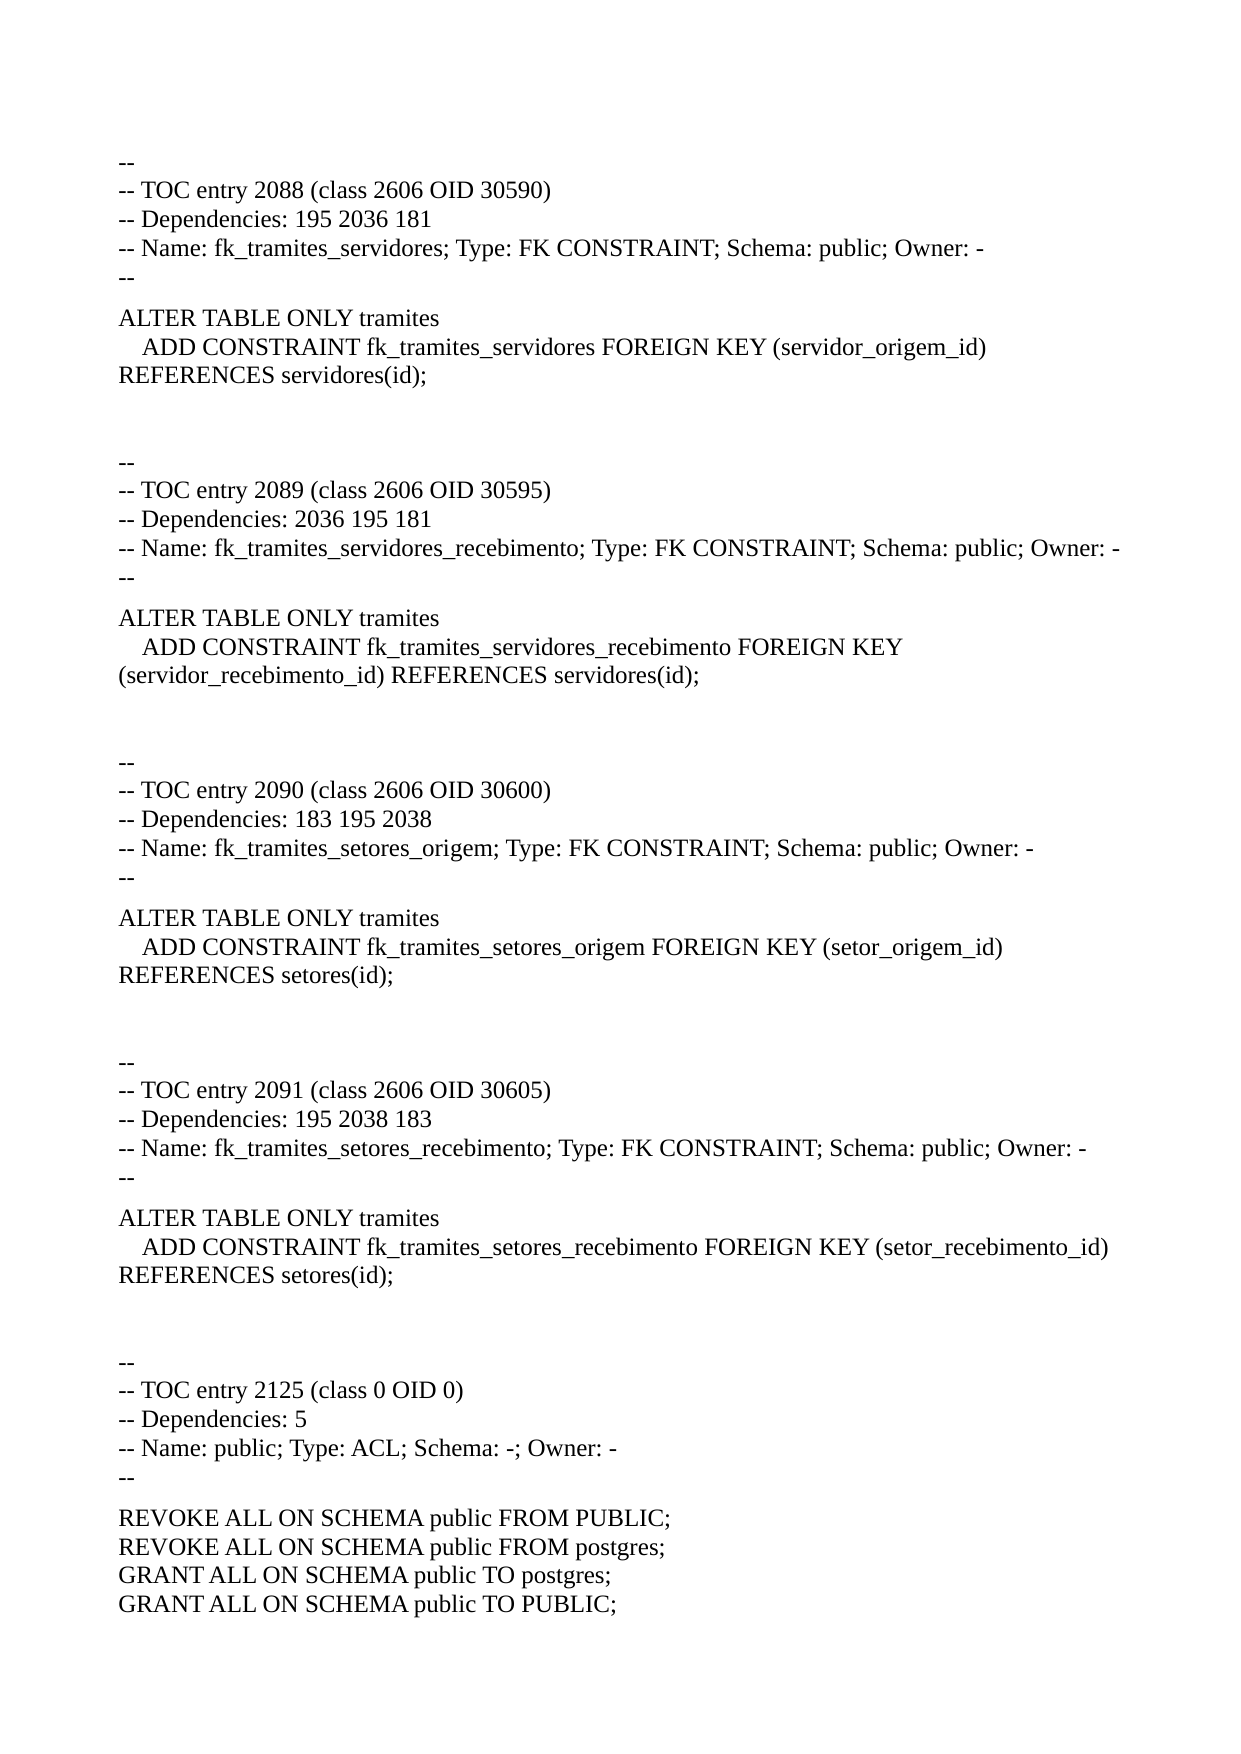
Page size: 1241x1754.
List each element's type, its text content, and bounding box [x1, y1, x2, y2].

text ALTER TABLE ONLY tramites ADD CONSTRAINT fk_tramites_servidores FOREIGN KEY (servidor_origem_id) REFERENCES servidores(id); -- -- TOC entry 2089 (class 2606 OID 30595) -- Dependencies: 2036 195 181 -- Name: fk_tramites_servidores_recebimento; Type: FK CONSTRAINT; Schema: public; Owner: - -- [118, 303, 1122, 591]
text REVOKE ALL ON SCHEMA public FROM PUBLIC; REVOKE ALL ON SCHEMA public FROM postgres; GRANT ALL ON SCHEMA public TO postgres; GRANT ALL ON SCHEMA public TO PUBLIC; [118, 1503, 1122, 1618]
text ALTER TABLE ONLY tramites ADD CONSTRAINT fk_tramites_servidores_recebimento FOREIGN KEY (servidor_recebimento_id) REFERENCES servidores(id); -- -- TOC entry 2090 (class 2606 OID 30600) -- Dependencies: 183 195 2038 -- Name: fk_tramites_setores_origem; Type: FK CONSTRAINT; Schema: public; Owner: - -- [118, 603, 1122, 891]
text -- -- TOC entry 2088 (class 2606 OID 30590) -- Dependencies: 195 2036 181 -- Name: fk_tramites_servidores; Type: FK CONSTRAINT; Schema: public; Owner: - -- [118, 118, 1122, 291]
text ALTER TABLE ONLY tramites ADD CONSTRAINT fk_tramites_setores_origem FOREIGN KEY (setor_origem_id) REFERENCES setores(id); -- -- TOC entry 2091 (class 2606 OID 30605) -- Dependencies: 195 2038 183 -- Name: fk_tramites_setores_recebimento; Type: FK CONSTRAINT; Schema: public; Owner: - -- [118, 903, 1122, 1191]
text ALTER TABLE ONLY tramites ADD CONSTRAINT fk_tramites_setores_recebimento FOREIGN KEY (setor_recebimento_id) REFERENCES setores(id); -- -- TOC entry 2125 (class 0 OID 0) -- Dependencies: 5 -- Name: public; Type: ACL; Schema: -; Owner: - -- [118, 1203, 1122, 1491]
